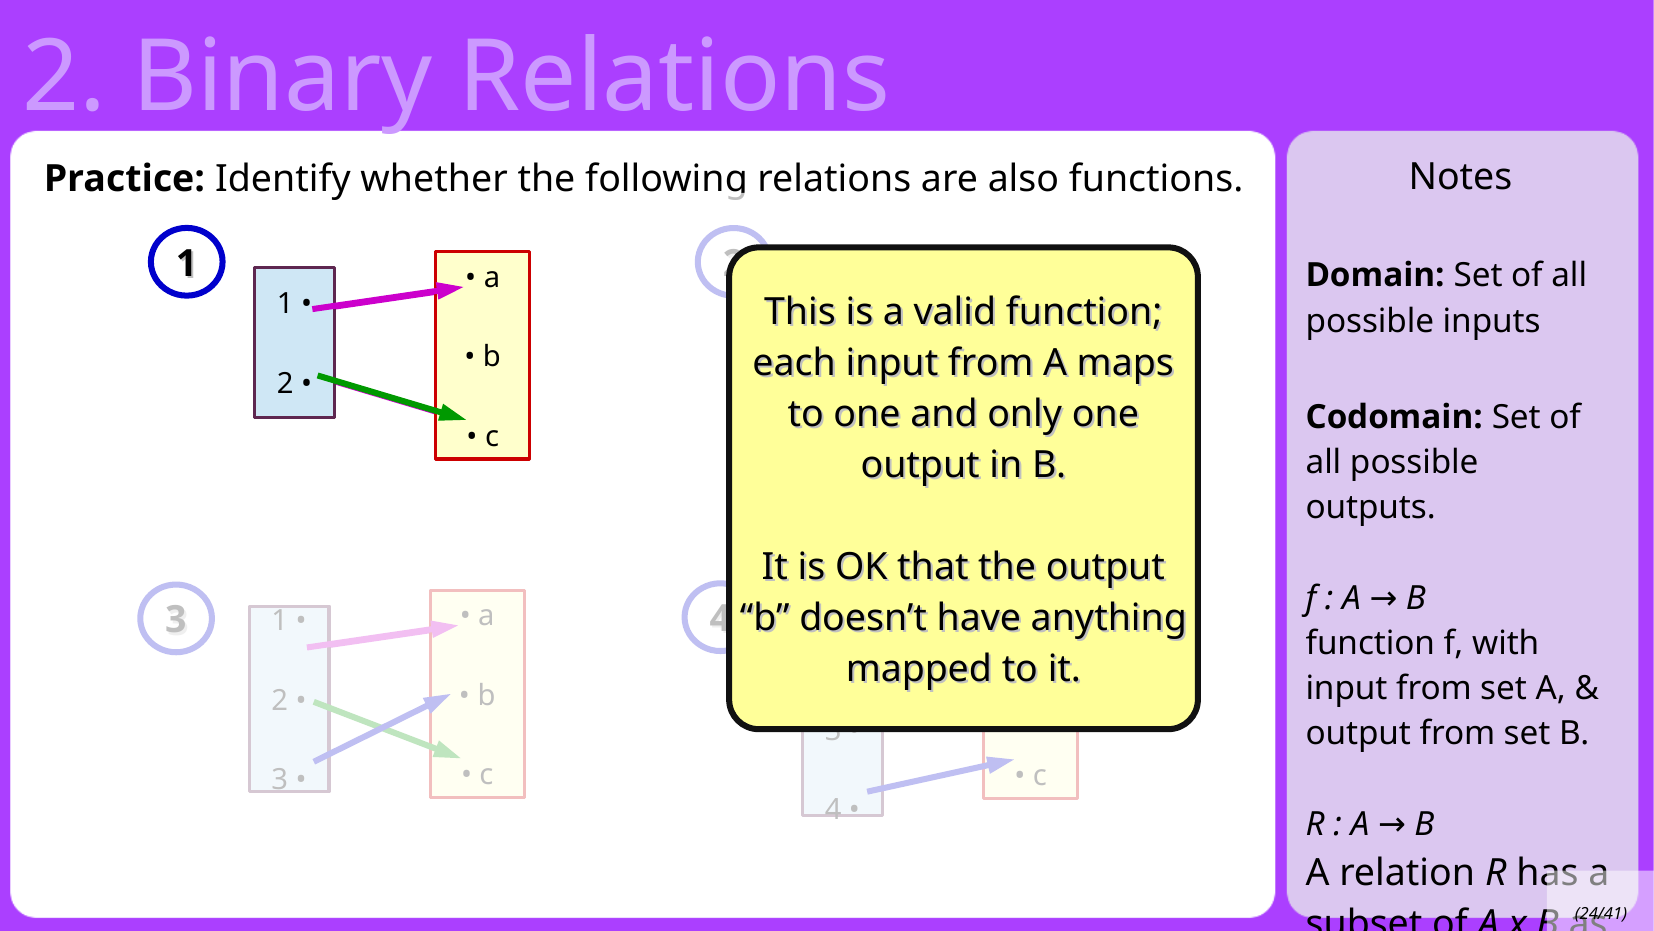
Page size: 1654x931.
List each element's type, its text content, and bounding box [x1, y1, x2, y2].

text_box Practice: Identify whether the following relations are also functions. [43, 151, 1261, 194]
picture [1437, 918, 1449, 931]
title 2. Binary Relations [22, 13, 1511, 130]
text_box (<number>/41) [1546, 877, 1654, 931]
text_box 1 [150, 227, 223, 296]
text_box This is a valid function; each input from A maps to one and only one output in B. It is OK that the output “b” doesn’t have anything mapped to it. [729, 247, 1198, 730]
picture [1485, 913, 1492, 925]
text_box • a • b • c [435, 251, 530, 459]
picture [1393, 918, 1403, 924]
text_box [84, 192, 1192, 875]
text_box 1 • 2 • [254, 267, 335, 418]
text_box Notes Domain: Set of all possible inputs Codomain: Set of all possible outputs. f : A → B function f, with input from set A, & output from set B. R : A → B A relation R has a subset of A x B as its rule. [1290, 141, 1631, 819]
picture [1352, 918, 1364, 931]
picture [0, 0, 1654, 931]
